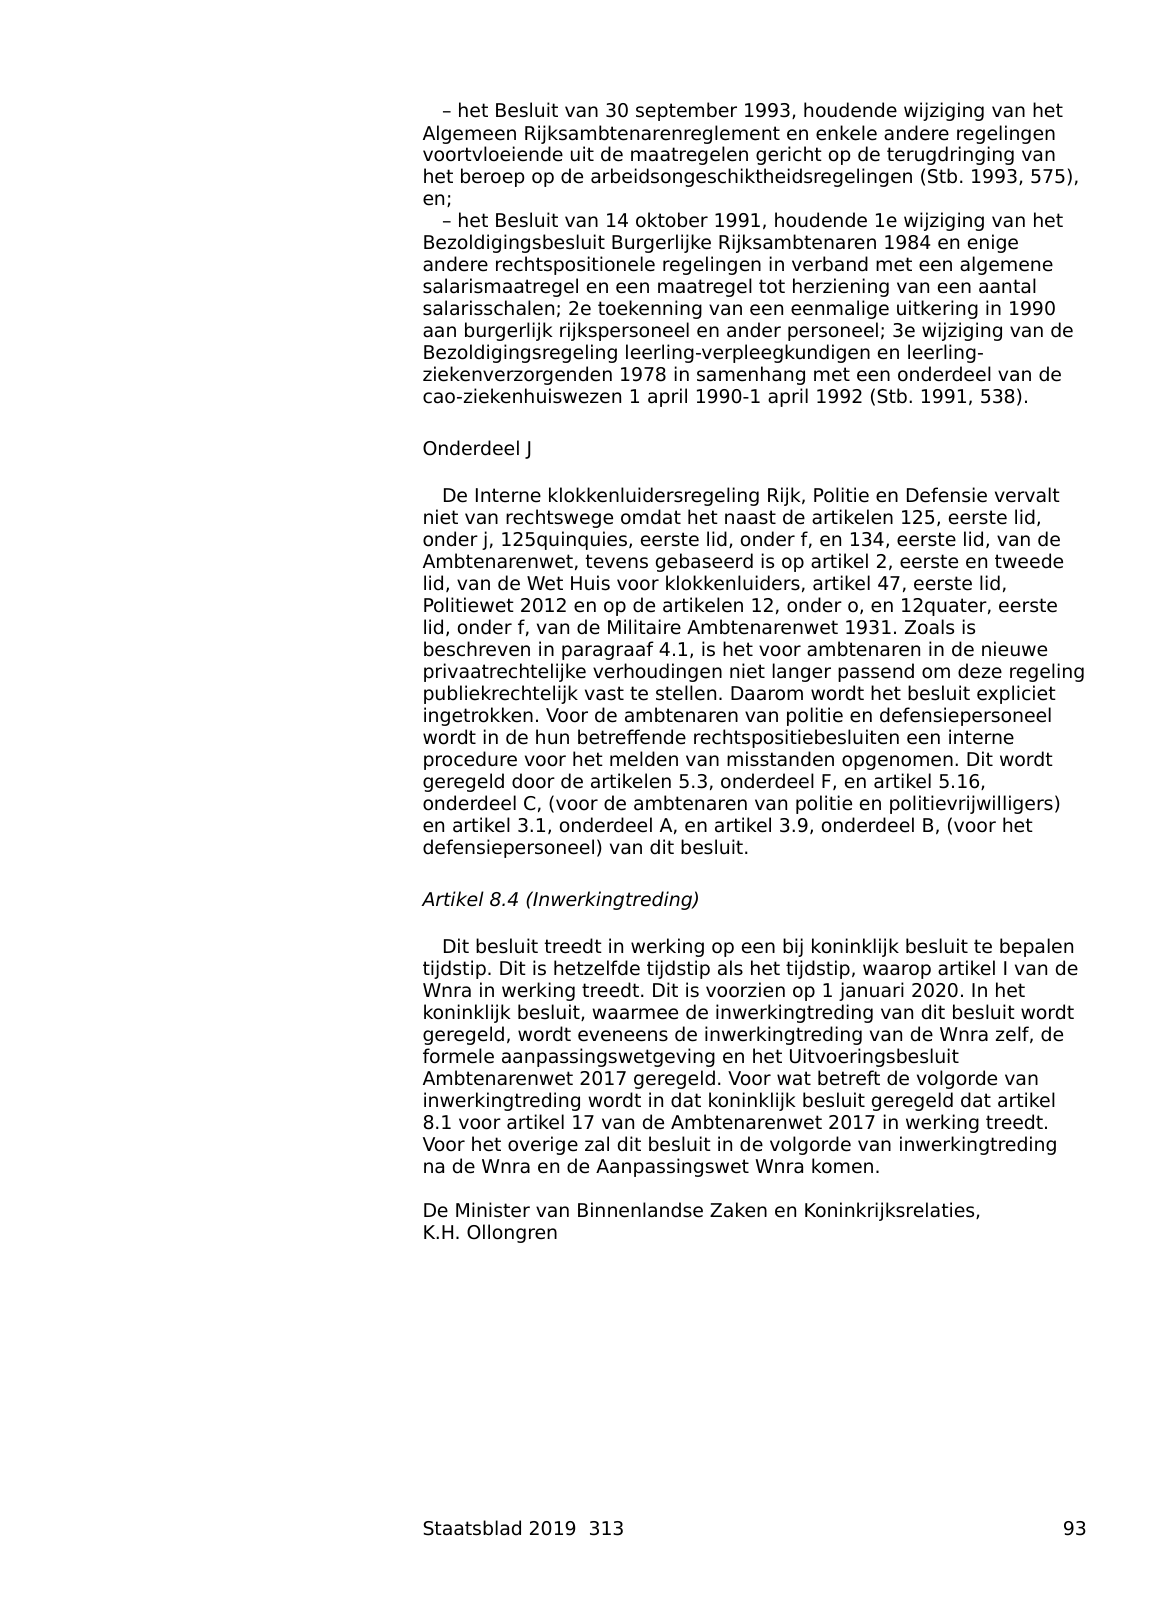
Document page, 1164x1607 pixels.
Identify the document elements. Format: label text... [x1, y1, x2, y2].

subtitle Artikel 8.4 (Inwerkingtreding) [422, 889, 1087, 911]
subtitle Onderdeel J [422, 438, 1087, 460]
text De Minister van Binnenlandse Zaken en Koninkrijksrelaties, K.H. Ollongren [422, 1200, 1087, 1244]
text – het Besluit van 30 september 1993, houdende wijziging van het Algemeen Rijksambtenarenreglement en enkele andere regelingen voortvloeiende uit de maatregelen gericht op de terugdringing van het beroep op de arbeidsongeschiktheidsregelingen (Stb. 1993, 575), en; [422, 100, 1087, 210]
text De Interne klokkenluidersregeling Rijk, Politie en Defensie vervalt niet van rechtswege omdat het naast de artikelen 125, eerste lid, onder j, 125quinquies, eerste lid, onder f, en 134, eerste lid, van de Ambtenarenwet, tevens gebaseerd is op artikel 2, eerste en tweede lid, van de Wet Huis voor klokkenluiders, artikel 47, eerste lid, Politiewet 2012 en op de artikelen 12, onder o, en 12quater, eerste lid, onder f, van de Militaire Ambtenarenwet 1931. Zoals is beschreven in paragraaf 4.1, is het voor ambtenaren in de nieuwe privaatrechtelijke verhoudingen niet langer passend om deze regeling publiekrechtelijk vast te stellen. Daarom wordt het besluit expliciet ingetrokken. Voor de ambtenaren van politie en defensiepersoneel wordt in de hun betreffende rechtspositiebesluiten een interne procedure voor het melden van misstanden opgenomen. Dit wordt geregeld door de artikelen 5.3, onderdeel F, en artikel 5.16, onderdeel C, (voor de ambtenaren van politie en politievrijwilligers) en artikel 3.1, onderdeel A, en artikel 3.9, onderdeel B, (voor het defensiepersoneel) van dit besluit. [422, 485, 1087, 859]
text – het Besluit van 14 oktober 1991, houdende 1e wijziging van het Bezoldigingsbesluit Burgerlijke Rijksambtenaren 1984 en enige andere rechtspositionele regelingen in verband met een algemene salarismaatregel en een maatregel tot herziening van een aantal salarisschalen; 2e toekenning van een eenmalige uitkering in 1990 aan burgerlijk rijkspersoneel en ander personeel; 3e wijziging van de Bezoldigingsregeling leerling-verpleegkundigen en leerling-ziekenverzorgenden 1978 in samenhang met een onderdeel van de cao-ziekenhuiswezen 1 april 1990-1 april 1992 (Stb. 1991, 538). [422, 210, 1087, 408]
text Dit besluit treedt in werking op een bij koninklijk besluit te bepalen tijdstip. Dit is hetzelfde tijdstip als het tijdstip, waarop artikel I van de Wnra in werking treedt. Dit is voorzien op 1 januari 2020. In het koninklijk besluit, waarmee de inwerkingtreding van dit besluit wordt geregeld, wordt eveneens de inwerkingtreding van de Wnra zelf, de formele aanpassingswetgeving en het Uitvoeringsbesluit Ambtenarenwet 2017 geregeld. Voor wat betreft de volgorde van inwerkingtreding wordt in dat koninklijk besluit geregeld dat artikel 8.1 voor artikel 17 van de Ambtenarenwet 2017 in werking treedt. Voor het overige zal dit besluit in de volgorde van inwerkingtreding na de Wnra en de Aanpassingswet Wnra komen. [422, 936, 1087, 1177]
